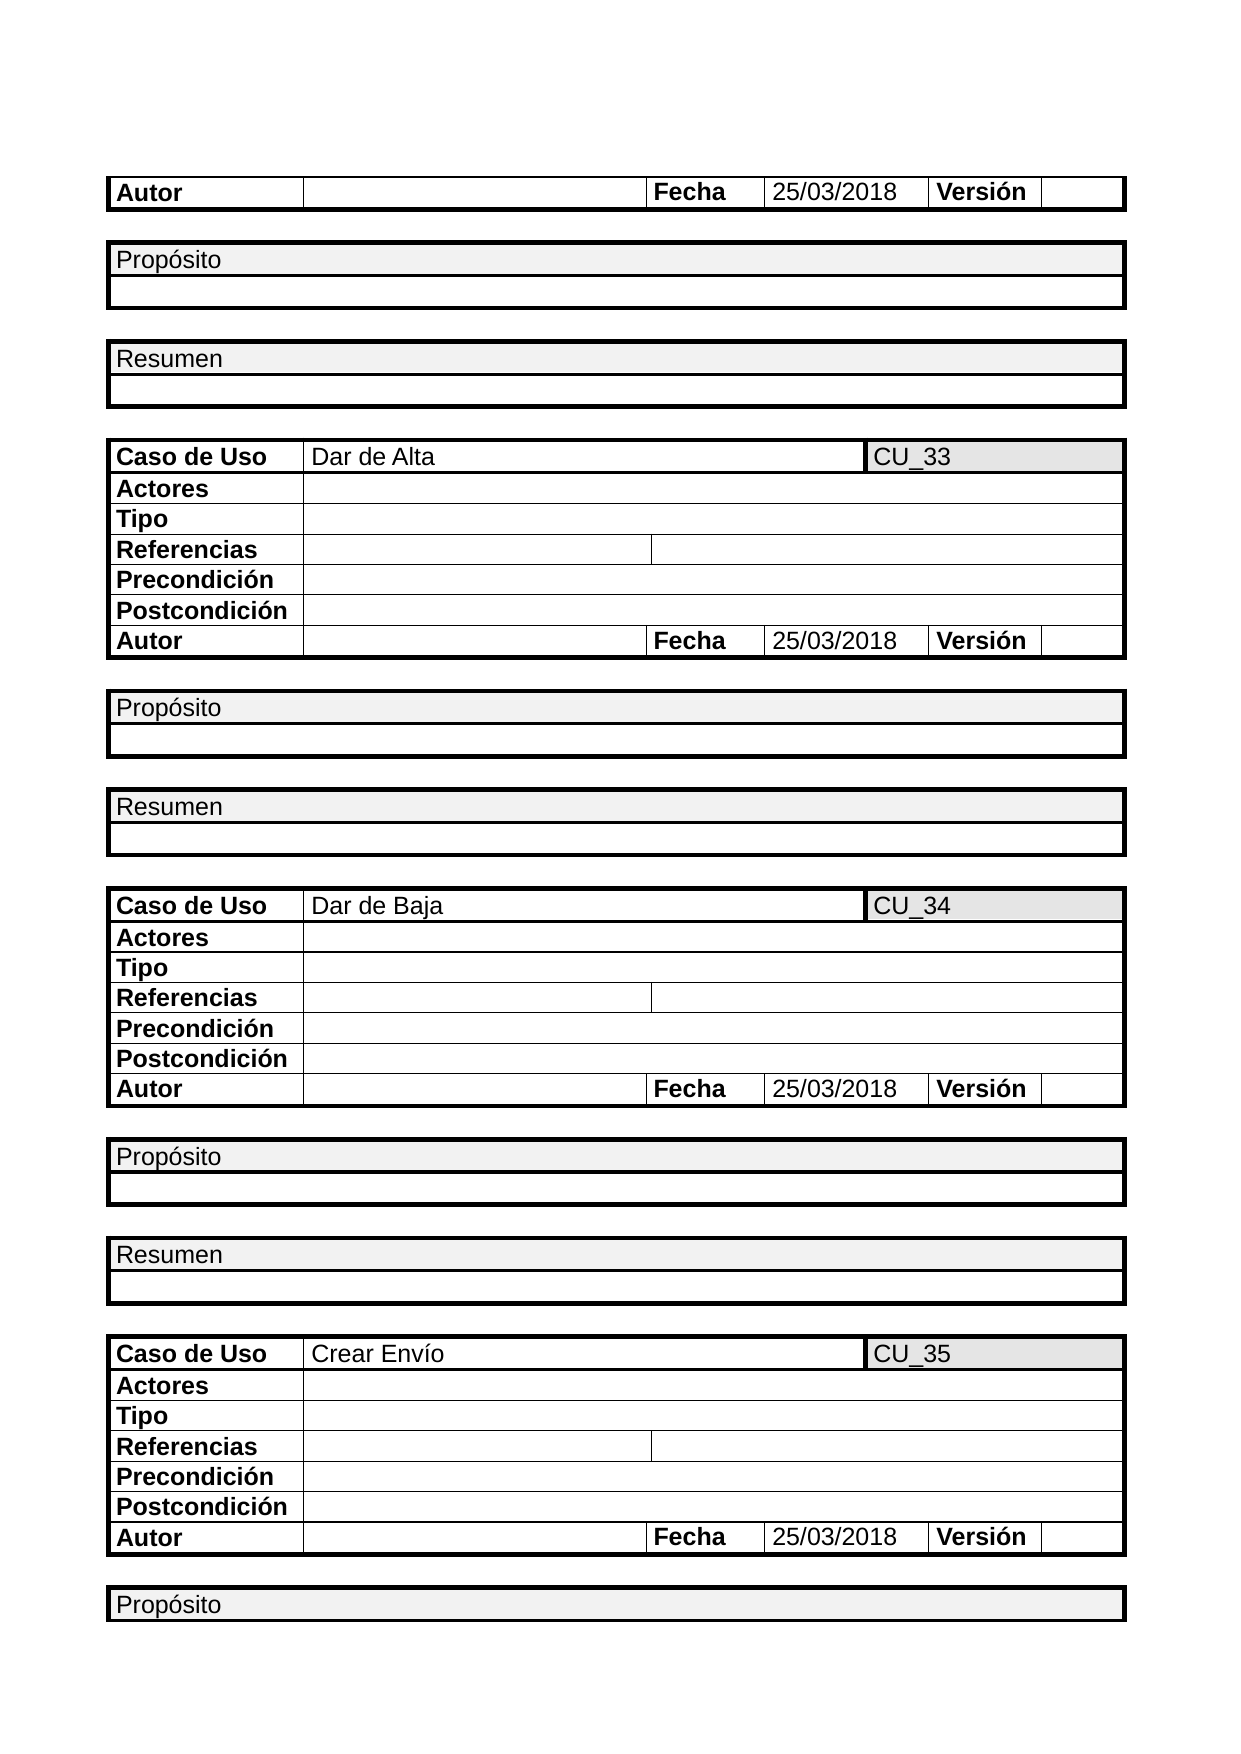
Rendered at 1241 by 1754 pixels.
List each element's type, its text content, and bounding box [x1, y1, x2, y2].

table_cell [304, 1401, 1122, 1430]
table_cell [304, 923, 1122, 951]
table_cell 25/03/2018 [765, 1523, 928, 1552]
table_cell [304, 983, 651, 1012]
table_cell [304, 1044, 1122, 1073]
table_header Propósito [111, 693, 1122, 722]
table_cell Tipo [111, 953, 303, 982]
table_cell Versión [929, 1523, 1041, 1552]
table_cell Tipo [111, 504, 303, 533]
table_cell [304, 953, 1122, 982]
table_header CU_34 [868, 891, 1122, 919]
table_cell Postcondición [111, 595, 303, 625]
table_cell [111, 1174, 1122, 1202]
table_cell [304, 1074, 646, 1103]
table_cell [304, 535, 651, 564]
table_cell [1042, 1074, 1122, 1103]
table_cell [111, 1272, 1122, 1301]
table_cell Referencias [111, 535, 303, 564]
table_cell Referencias [111, 983, 303, 1012]
table_cell [111, 277, 1122, 306]
table_cell [304, 474, 1122, 503]
table_cell [652, 1431, 1122, 1461]
table_cell Fecha [647, 1523, 764, 1552]
table_cell [304, 1492, 1122, 1521]
table_cell [1042, 1523, 1122, 1552]
table_header Caso de Uso [111, 1339, 303, 1368]
table_cell [1042, 178, 1122, 207]
table_cell Tipo [111, 1401, 303, 1430]
table_cell Precondición [111, 1462, 303, 1491]
table_cell [304, 565, 1122, 594]
table_cell Versión [929, 178, 1041, 207]
table_cell Precondición [111, 1013, 303, 1043]
table_cell [304, 1431, 651, 1461]
table_header Caso de Uso [111, 891, 303, 919]
table_header Dar de Baja [304, 891, 863, 919]
table_cell Postcondición [111, 1044, 303, 1073]
table_header Propósito [111, 1142, 1122, 1170]
table_cell [304, 504, 1122, 533]
table_header Propósito [111, 245, 1122, 274]
table_cell [304, 1523, 646, 1552]
table_cell [111, 376, 1122, 404]
table_cell 25/03/2018 [765, 178, 928, 207]
table_header CU_33 [868, 442, 1122, 471]
table_cell [304, 595, 1122, 625]
table_header Caso de Uso [111, 442, 303, 471]
table_cell Actores [111, 474, 303, 503]
table_cell Fecha [647, 178, 764, 207]
table_cell [652, 535, 1122, 564]
table_cell Postcondición [111, 1492, 303, 1521]
table_cell Autor [111, 1074, 303, 1103]
table_cell [304, 1371, 1122, 1400]
table_cell Versión [929, 626, 1041, 655]
table_cell 25/03/2018 [765, 626, 928, 655]
table_header Crear Envío [304, 1339, 863, 1368]
table_cell [304, 1013, 1122, 1043]
table_cell Autor [111, 178, 303, 207]
table_cell Fecha [647, 1074, 764, 1103]
table_cell [304, 178, 646, 207]
table_header Resumen [111, 344, 1122, 372]
table_cell Autor [111, 626, 303, 655]
table_cell Autor [111, 1523, 303, 1552]
table_cell Actores [111, 1371, 303, 1400]
table_cell [304, 1462, 1122, 1491]
table_header Dar de Alta [304, 442, 863, 471]
table_header Resumen [111, 1240, 1122, 1269]
table_cell Actores [111, 923, 303, 951]
table_cell 25/03/2018 [765, 1074, 928, 1103]
table_cell [111, 824, 1122, 853]
table_cell Referencias [111, 1431, 303, 1461]
table_cell Versión [929, 1074, 1041, 1103]
table_cell Precondición [111, 565, 303, 594]
table_header Resumen [111, 792, 1122, 821]
table_header Propósito [111, 1590, 1122, 1619]
table_header CU_35 [868, 1339, 1122, 1368]
table_cell [304, 626, 646, 655]
table_cell [1042, 626, 1122, 655]
table_cell Fecha [647, 626, 764, 655]
table_cell [652, 983, 1122, 1012]
table_cell [111, 725, 1122, 754]
